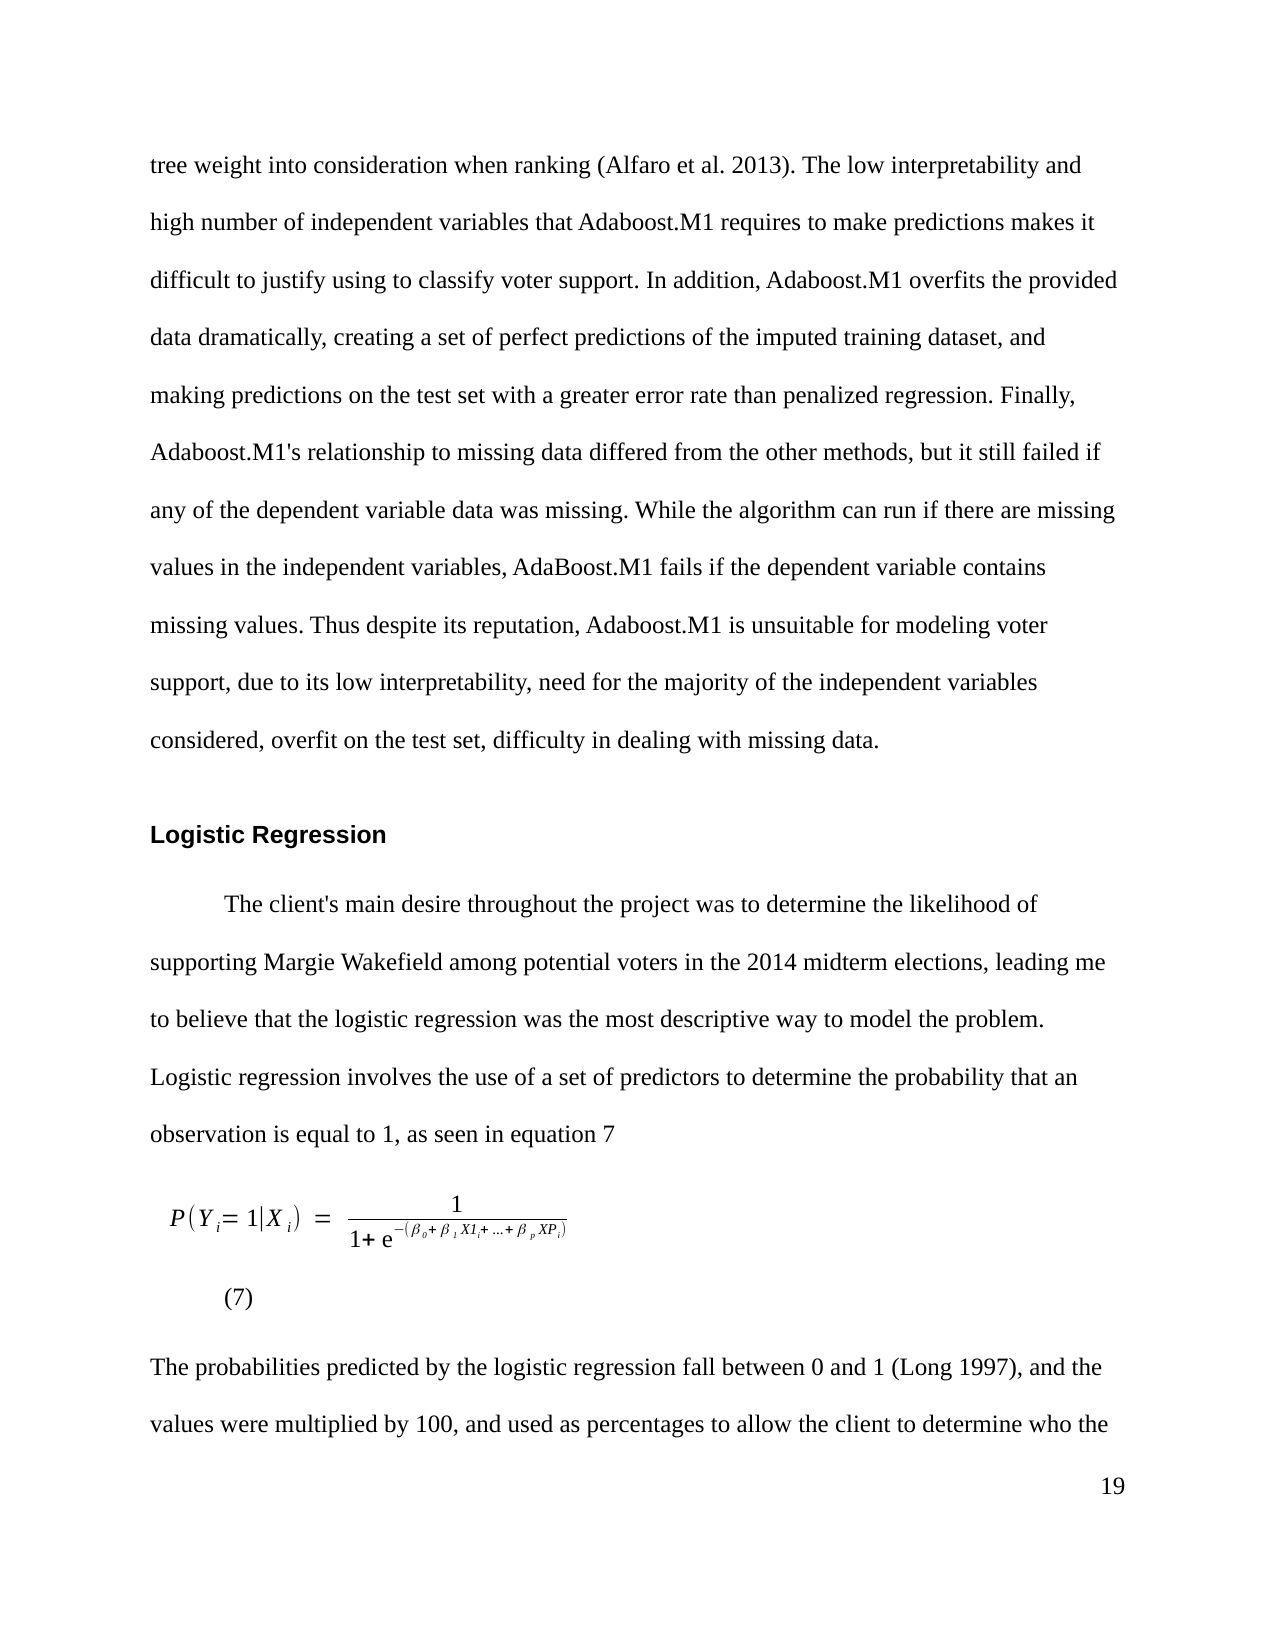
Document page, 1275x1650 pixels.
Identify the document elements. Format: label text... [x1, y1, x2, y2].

text (7) [150, 1189, 1125, 1310]
subtitle Logistic Regression [150, 820, 1125, 848]
text The client's main desire throughout the project was to determine the likelihood of supporting Margie Wakefield among potential voters in the 2014 midterm elections, leading me to believe that the logistic regression was the most descriptive way to model the problem. Logistic regression involves the use of a set of predictors to determine the probability that an observation is equal to 1, as seen in equation 7 [150, 889, 1125, 1148]
text The probabilities predicted by the logistic regression fall between 0 and 1 (Long 1997), and the values were multiplied by 100, and used as percentages to allow the client to determine who the [150, 1352, 1125, 1438]
text tree weight into consideration when ranking (Alfaro et al. 2013). The low interpretability and high number of independent variables that Adaboost.M1 requires to make predictions makes it difficult to justify using to classify voter support. In addition, Adaboost.M1 overfits the provided data dramatically, creating a set of perfect predictions of the imputed training dataset, and making predictions on the test set with a greater error rate than penalized regression. Finally, Adaboost.M1's relationship to missing data differed from the other methods, but it still failed if any of the dependent variable data was missing. While the algorithm can run if there are missing values in the independent variables, AdaBoost.M1 fails if the dependent variable contains missing values. Thus despite its reputation, Adaboost.M1 is unsuitable for modeling voter support, due to its low interpretability, need for the majority of the independent variables considered, overfit on the test set, difficulty in dealing with missing data. [150, 150, 1125, 754]
